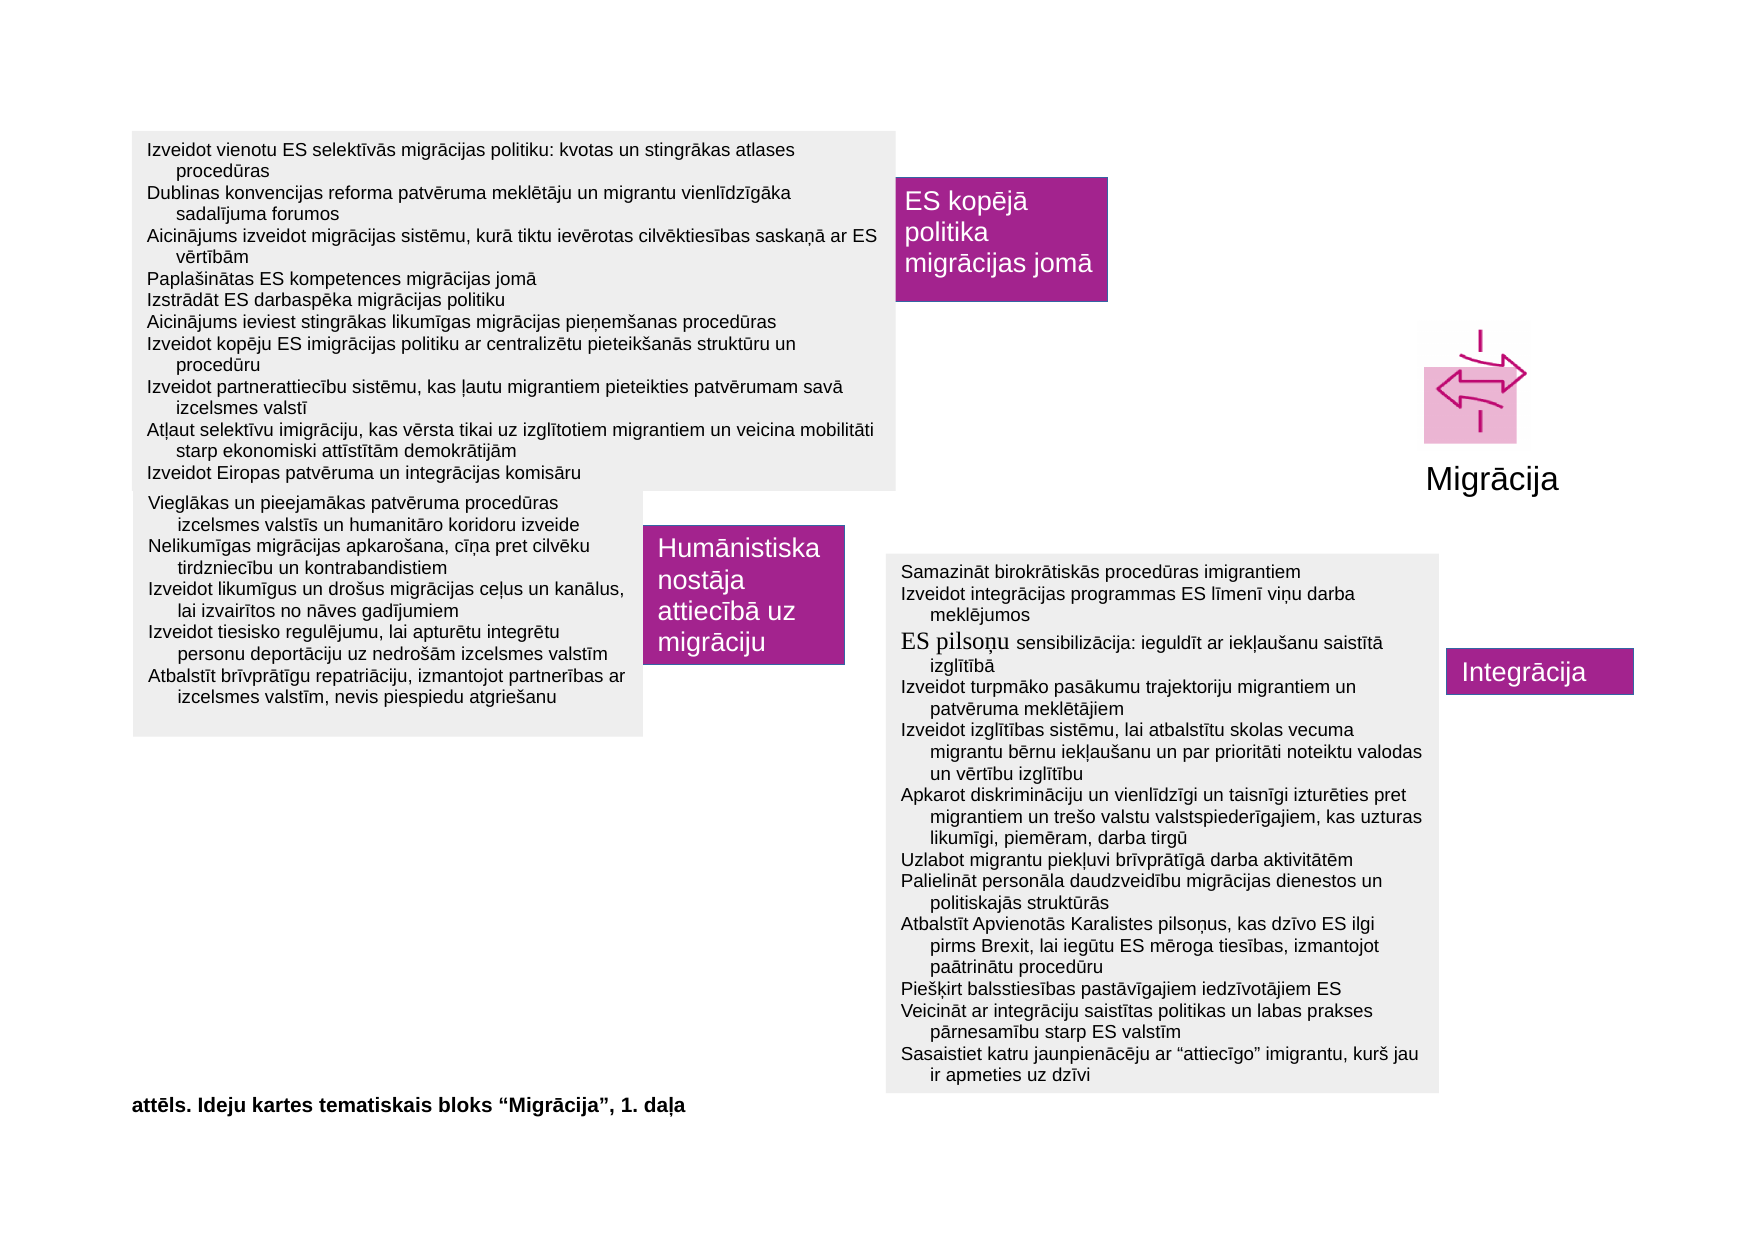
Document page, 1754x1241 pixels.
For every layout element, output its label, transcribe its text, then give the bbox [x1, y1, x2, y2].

text attēls. Ideju kartes tematiskais bloks “Migrācija”, 1. daļa [132, 143, 1633, 1117]
picture [1417, 320, 1531, 451]
